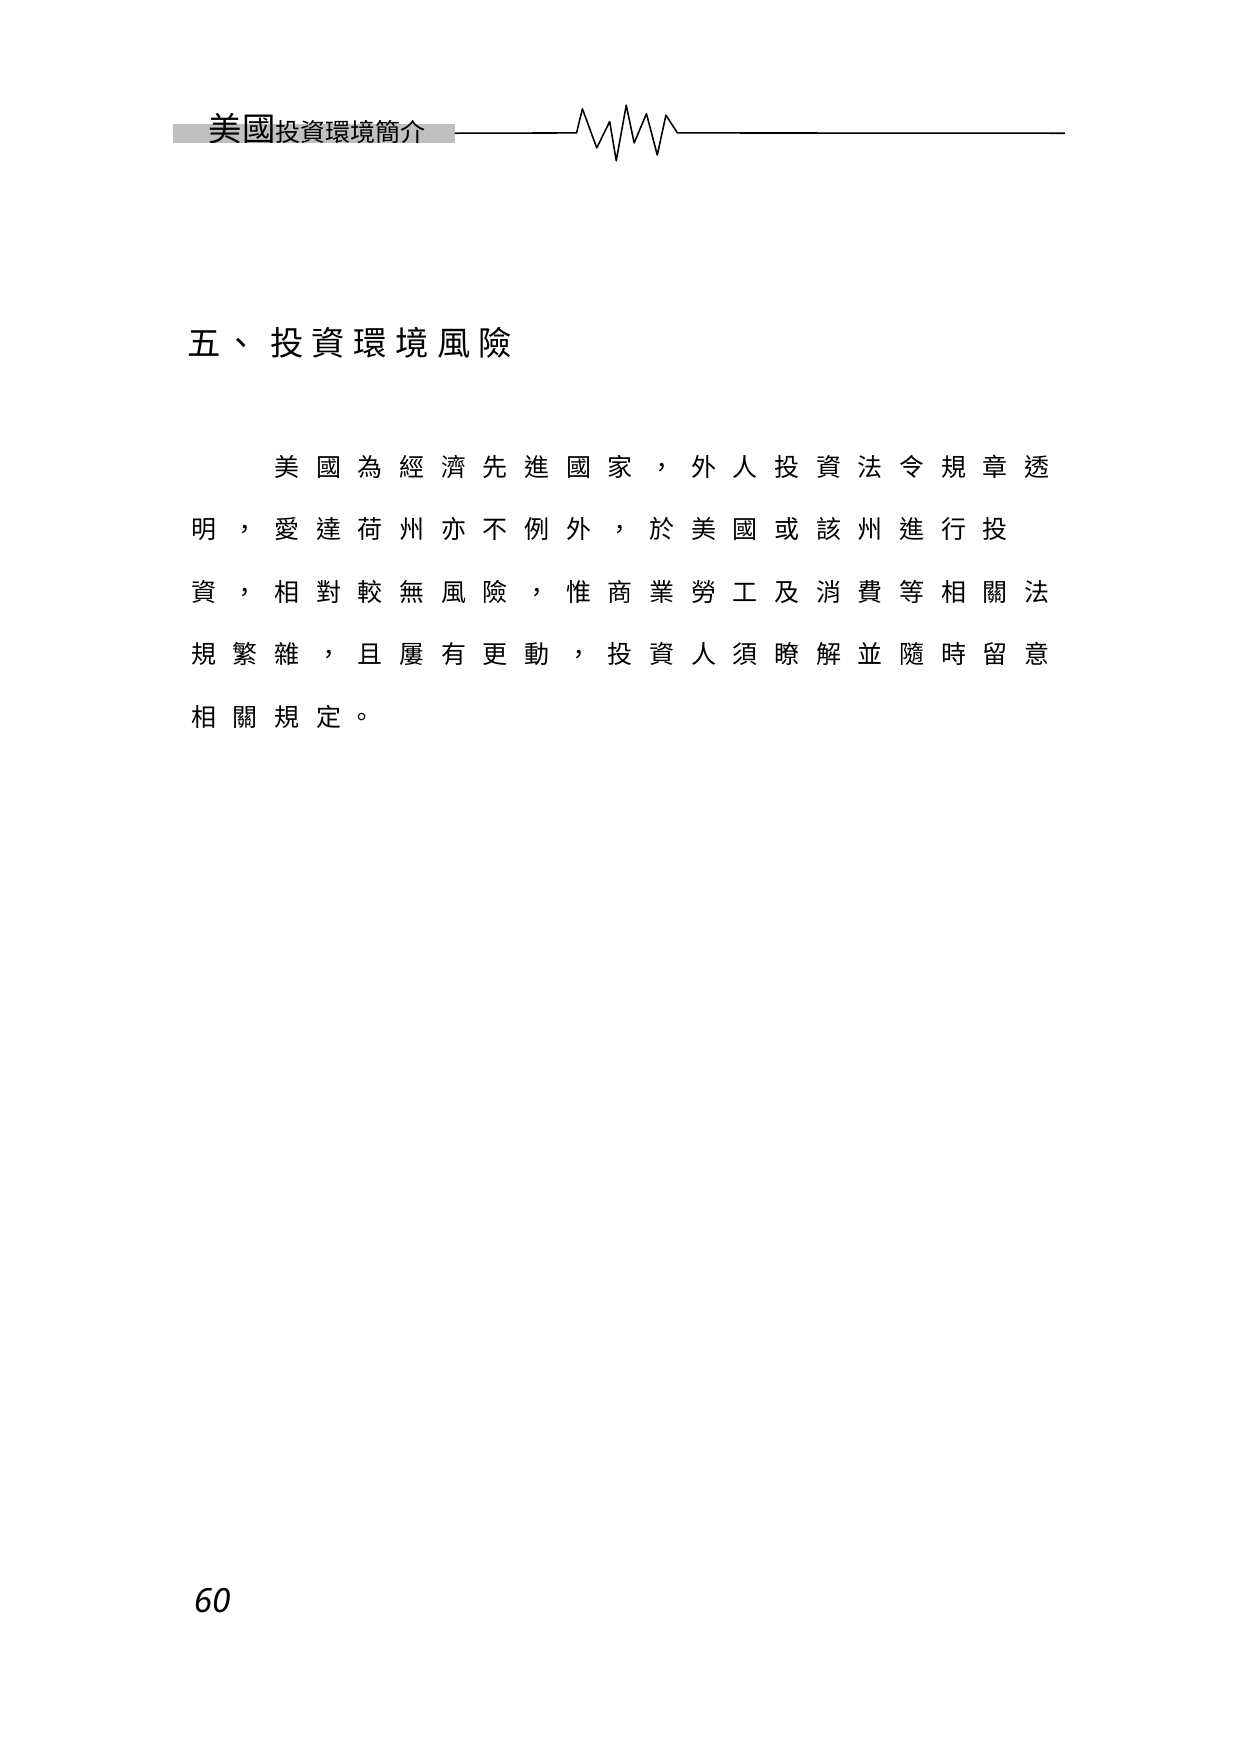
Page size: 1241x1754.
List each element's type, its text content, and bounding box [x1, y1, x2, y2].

text 五、投資環境風險 [183, 299, 1058, 361]
text 美國為經濟先進國家，外人投資法令規章透明，愛達荷州亦不例外，於美國或該州進行投資，相對較無風險，惟商業勞工及消費等相關法規繁雜，且屢有更動，投資人須瞭解並隨時留意相關規定。 [183, 424, 1058, 736]
